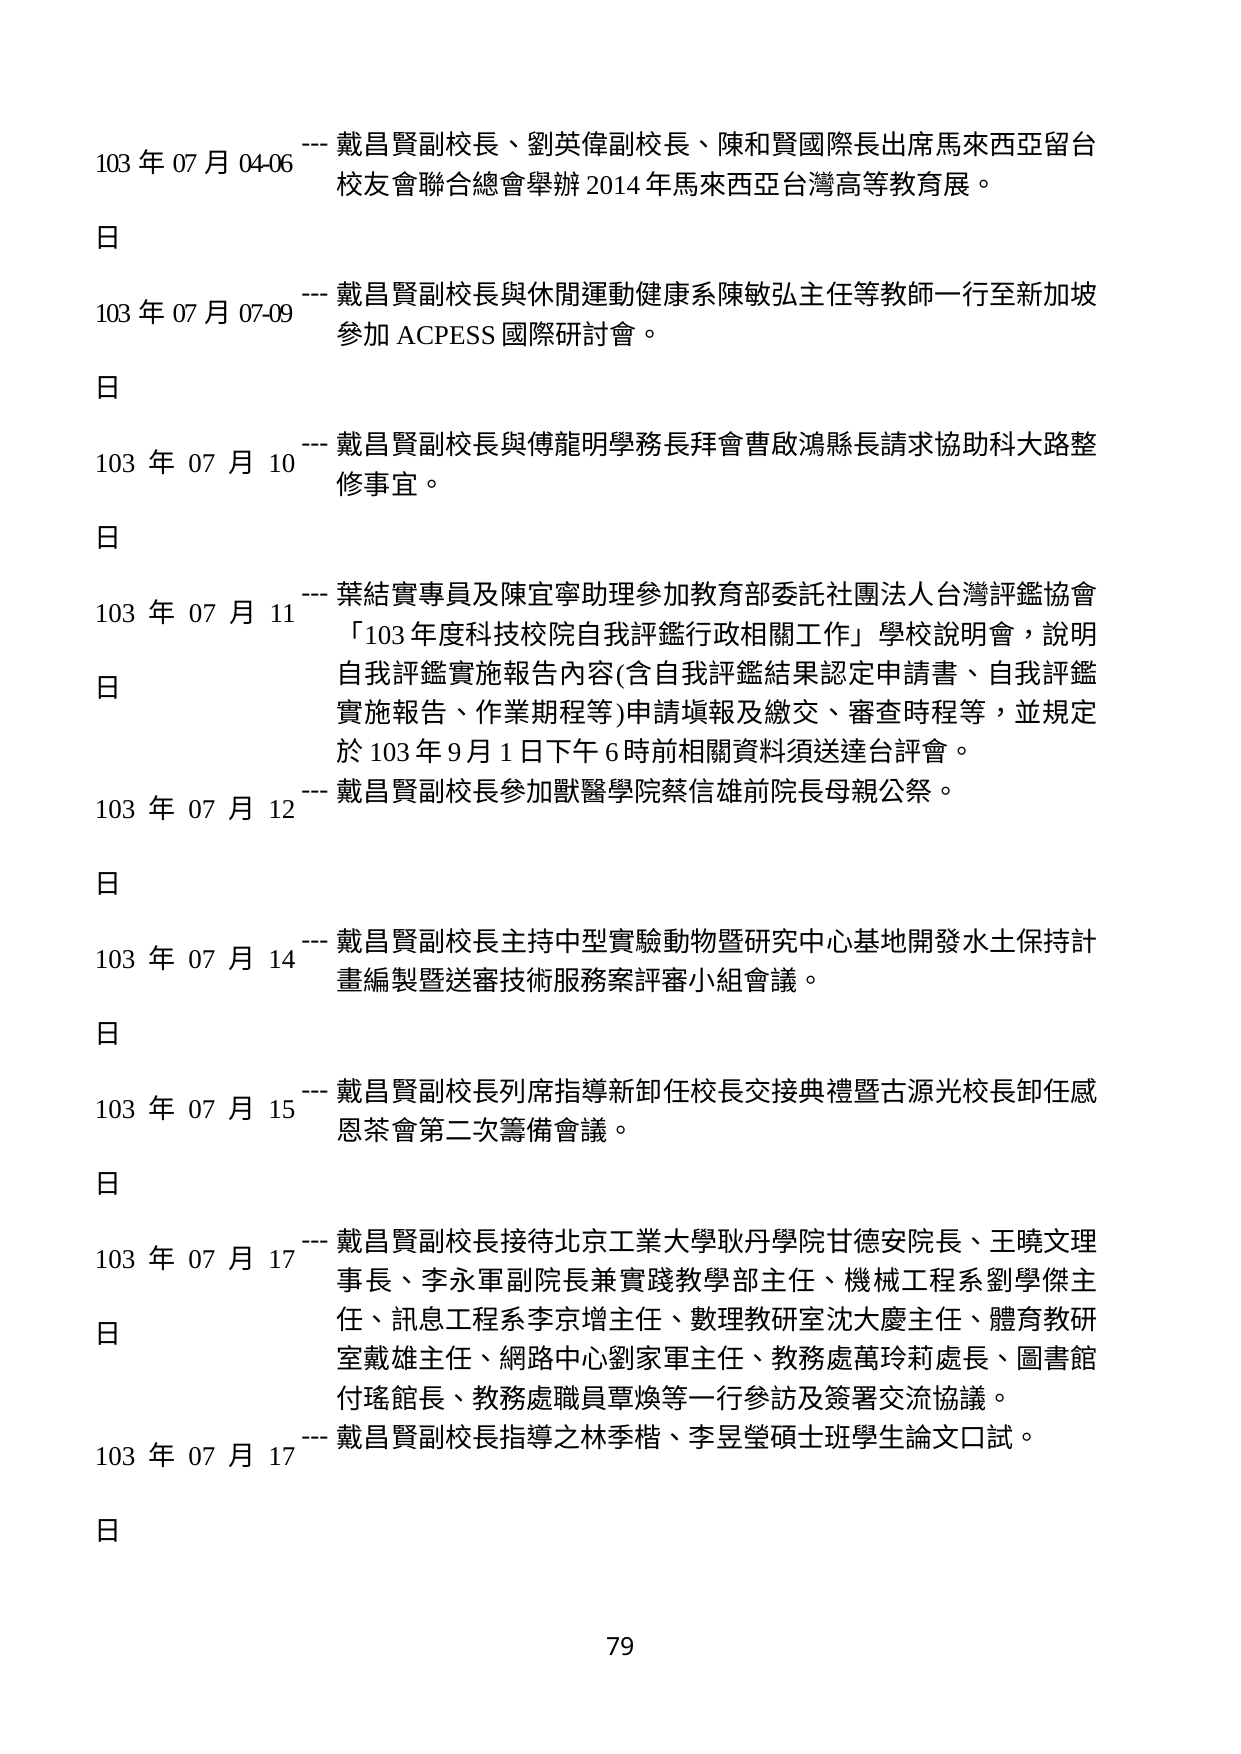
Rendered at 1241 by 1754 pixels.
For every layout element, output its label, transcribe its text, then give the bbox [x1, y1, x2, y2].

table_cell --- [298, 273, 334, 423]
table_cell --- [298, 1416, 334, 1566]
table_cell 103年07月07-09日 [92, 273, 298, 423]
table_cell 戴昌賢副校長接待北京工業大學耿丹學院甘德安院長、王曉文理事長、李永軍副院長兼實踐教學部主任、機械工程系劉學傑主任、訊息工程系李京增主任、數理教研室沈大慶主任、體育教研室戴雄主任、網路中心劉家軍主任、教務處萬玲莉處長、圖書館付瑤館長、教務處職員覃煥等一行參訪及簽署交流協議。 [334, 1220, 1102, 1416]
table_cell --- [298, 920, 334, 1070]
table_cell 戴昌賢副校長主持中型實驗動物暨研究中心基地開發水土保持計畫編製暨送審技術服務案評審小組會議。 [334, 920, 1102, 1070]
table_cell 戴昌賢副校長、劉英偉副校長、陳和賢國際長出席馬來西亞留台校友會聯合總會舉辦2014年馬來西亞台灣高等教育展。 [334, 123, 1102, 273]
table_cell 103年07月17日 [92, 1416, 298, 1566]
table_cell 103年07月17日 [92, 1220, 298, 1416]
table_cell 葉結實專員及陳宜寧助理參加教育部委託社團法人台灣評鑑協會「103年度科技校院自我評鑑行政相關工作」學校說明會，說明自我評鑑實施報告內容(含自我評鑑結果認定申請書、自我評鑑實施報告、作業期程等)申請塡報及繳交、審查時程等，並規定於103年9月1日下午6時前相關資料須送達台評會。 [334, 573, 1102, 770]
table_cell --- [298, 423, 334, 573]
table_cell 103年07月12日 [92, 770, 298, 920]
table_cell --- [298, 573, 334, 770]
table_cell 戴昌賢副校長與傅龍明學務長拜會曹啟鴻縣長請求協助科大路整修事宜。 [334, 423, 1102, 573]
table_cell 戴昌賢副校長與休閒運動健康系陳敏弘主任等教師一行至新加坡參加ACPESS國際研討會。 [334, 273, 1102, 423]
table_cell 103年07月15日 [92, 1070, 298, 1220]
table_cell 103年07月04-06日 [92, 123, 298, 273]
table_cell --- [298, 770, 334, 920]
table_cell --- [298, 1220, 334, 1416]
table_cell 戴昌賢副校長指導之林季楷、李昱瑩碩士班學生論文口試。 [334, 1416, 1102, 1566]
table_cell --- [298, 1070, 334, 1220]
table_cell 戴昌賢副校長列席指導新卸任校長交接典禮暨古源光校長卸任感恩茶會第二次籌備會議。 [334, 1070, 1102, 1220]
table_cell 103年07月10日 [92, 423, 298, 573]
table_cell --- [298, 123, 334, 273]
table_cell 103年07月11日 [92, 573, 298, 770]
table_cell 103年07月14日 [92, 920, 298, 1070]
table_cell 戴昌賢副校長參加獸醫學院蔡信雄前院長母親公祭。 [334, 770, 1102, 920]
